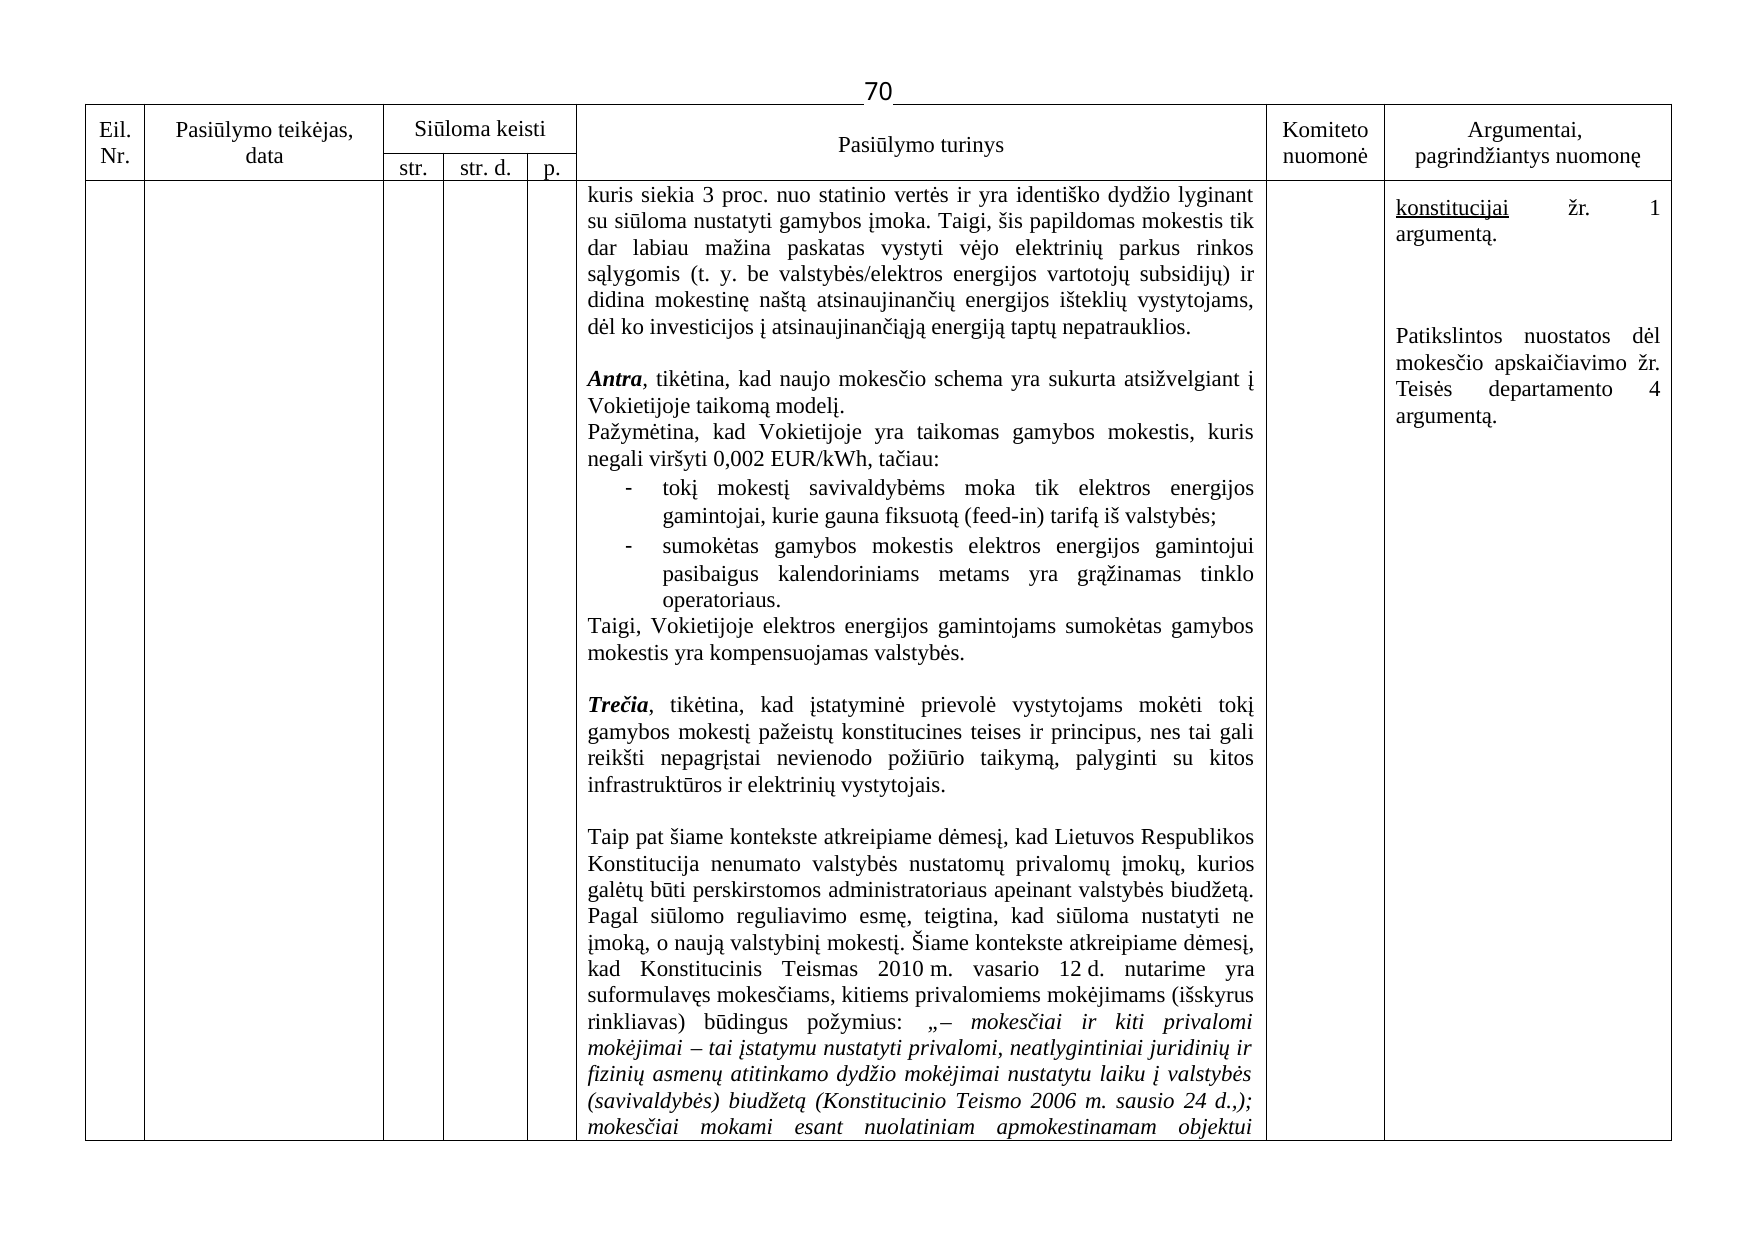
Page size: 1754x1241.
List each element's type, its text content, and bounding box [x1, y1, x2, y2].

table_cell [384, 181, 443, 1139]
table_header Pasiūlymo turinys [577, 105, 1266, 180]
table_header Pasiūlymo teikėjas, data [145, 105, 383, 180]
table_cell str. d. [444, 154, 527, 180]
table_cell [1267, 181, 1384, 1139]
table_cell str. [384, 154, 443, 180]
table_cell p. [528, 154, 576, 180]
table_cell kuris siekia 3 proc. nuo statinio vertės ir yra identiško dydžio lyginant su siūloma nustatyti gamybos įmoka. Taigi, šis papildomas mokestis tik dar labiau mažina paskatas vystyti vėjo elektrinių parkus rinkos sąlygomis (t. y. be valstybės/elektros energijos vartotojų subsidijų) ir didina mokestinę naštą atsinaujinančių energijos išteklių vystytojams, dėl ko investicijos į atsinaujinančiąją energiją taptų nepatrauklios. Antra, tikėtina, kad naujo mokesčio schema yra sukurta atsižvelgiant į Vokietijoje taikomą modelį. Pažymėtina, kad Vokietijoje yra taikomas gamybos mokestis, kuris negali viršyti 0,002 EUR/kWh, tačiau: tokį mokestį savivaldybėms moka tik elektros energijos gamintojai, kurie gauna fiksuotą (feed-in) tarifą iš valstybės; sumokėtas gamybos mokestis elektros energijos gamintojui pasibaigus kalendoriniams metams yra grąžinamas tinklo operatoriaus. Taigi, Vokietijoje elektros energijos gamintojams sumokėtas gamybos mokestis yra kompensuojamas valstybės. Trečia, tikėtina, kad įstatyminė prievolė vystytojams mokėti tokį gamybos mokestį pažeistų konstitucines teises ir principus, nes tai gali reikšti nepagrįstai nevienodo požiūrio taikymą, palyginti su kitos infrastruktūros ir elektrinių vystytojais. Taip pat šiame kontekste atkreipiame dėmesį, kad Lietuvos Respublikos Konstitucija nenumato valstybės nustatomų privalomų įmokų, kurios galėtų būti perskirstomos administratoriaus apeinant valstybės biudžetą. Pagal siūlomo reguliavimo esmę, teigtina, kad siūloma nustatyti ne įmoką, o naują valstybinį mokestį. Šiame kontekste atkreipiame dėmesį, kad Konstitucinis Teismas 2010 m. vasario 12 d. nutarime yra suformulavęs mokesčiams, kitiems privalomiems mokėjimams (išskyrus rinkliavas) būdingus požymius: „– mokesčiai ir kiti privalomi mokėjimai – tai įstatymu nustatyti privalomi, neatlygintiniai juridinių ir fizinių asmenų atitinkamo dydžio mokėjimai nustatytu laiku į valstybės (savivaldybės) biudžetą (Konstitucinio Teismo 2006 m. sausio 24 d.,); mokesčiai mokami esant nuolatiniam apmokestinamam objektui [577, 181, 1266, 1139]
table_cell [145, 181, 383, 1139]
table_header Argumentai, pagrindžiantys nuomonę [1385, 105, 1671, 180]
table_header Siūloma keisti [384, 105, 576, 153]
table_header Eil. Nr. [86, 105, 144, 180]
table_cell [444, 181, 527, 1139]
table_cell [528, 181, 576, 1139]
table_header Komiteto nuomonė [1267, 105, 1384, 180]
table_cell [86, 181, 144, 1139]
table_cell konstitucijai žr. 1 argumentą. Patikslintos nuostatos dėl mokesčio apskaičiavimo žr. Teisės departamento 4 argumentą. [1385, 181, 1671, 1139]
